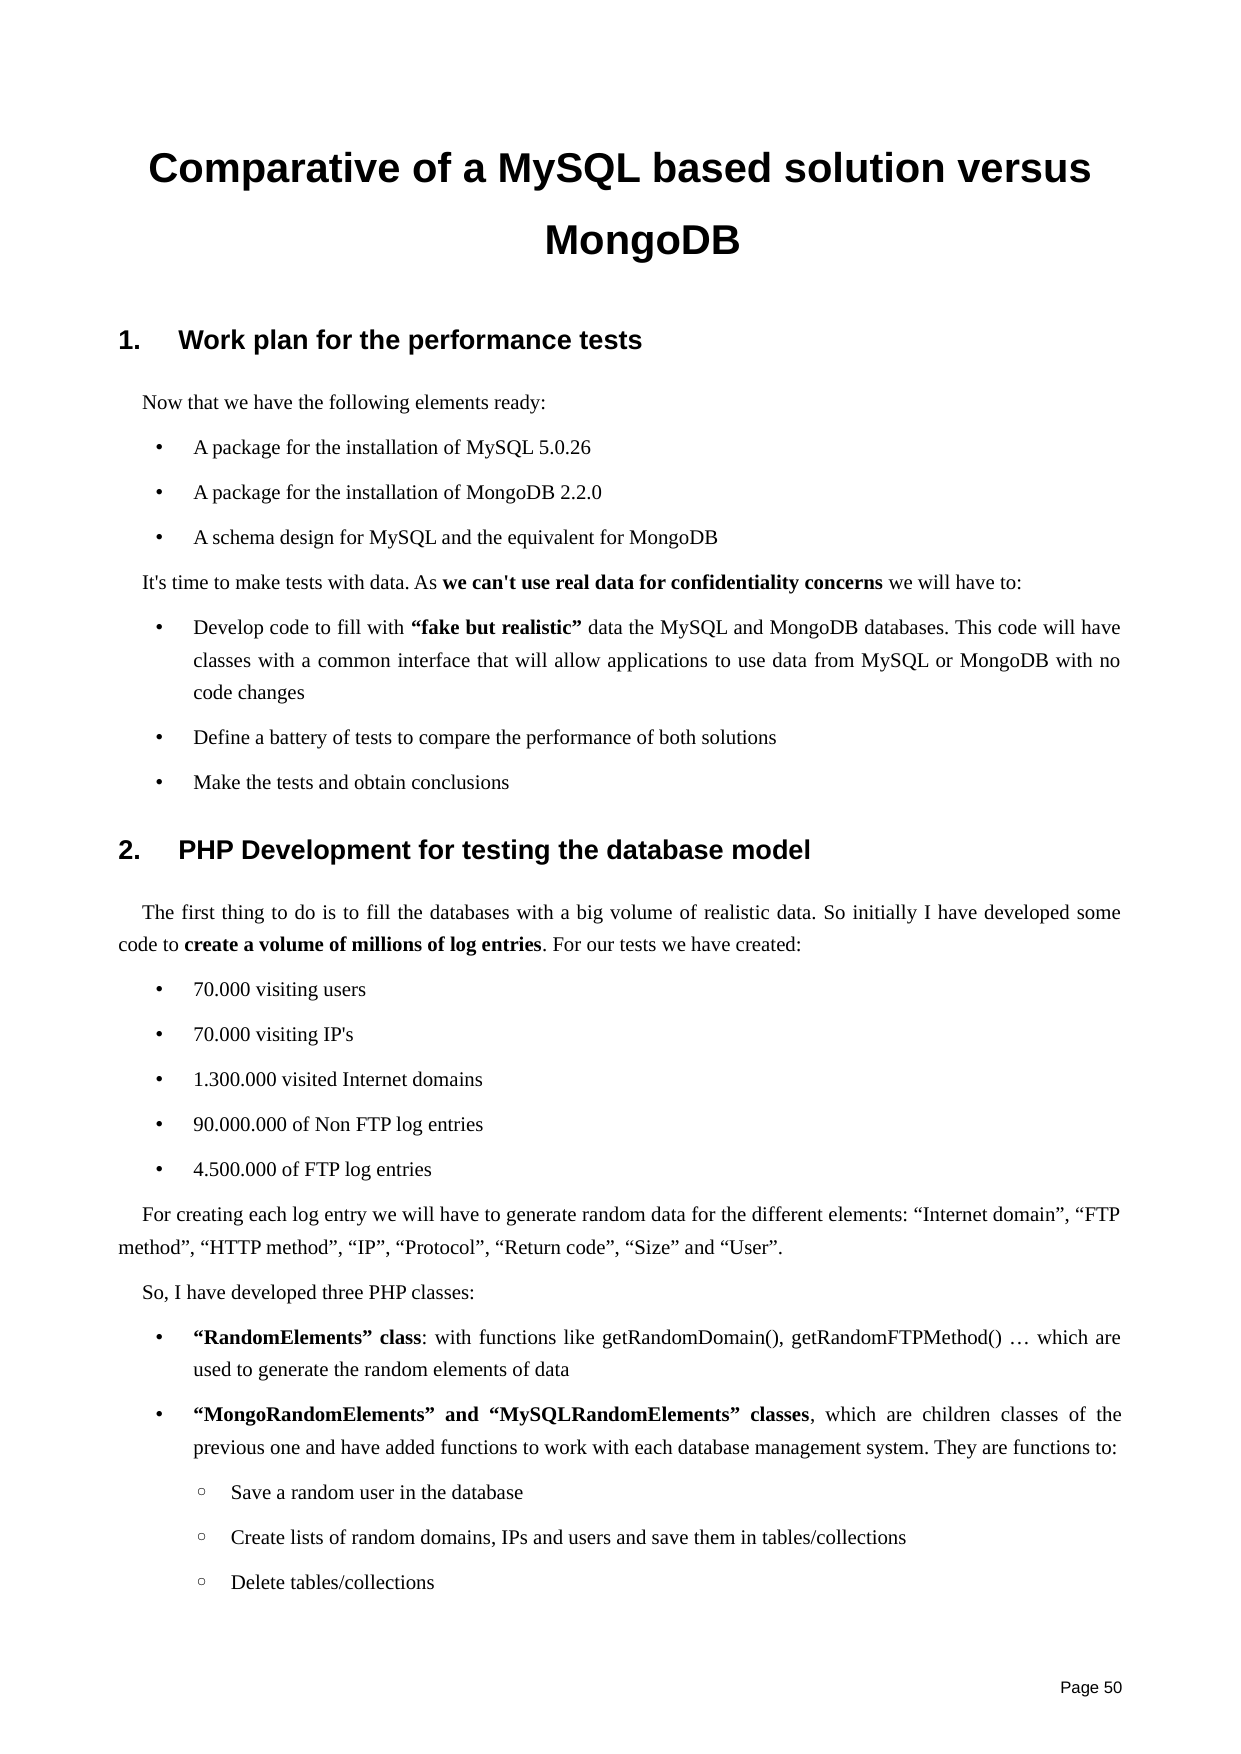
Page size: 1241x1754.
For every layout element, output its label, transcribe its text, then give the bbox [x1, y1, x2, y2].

subtitle Work plan for the performance tests [118, 324, 1122, 356]
list 70.000 visiting users [156, 971, 1122, 1003]
list A package for the installation of MySQL 5.0.26 [156, 429, 1122, 461]
list Create lists of random domains, IPs and users and save them in tables/collections [193, 1518, 1122, 1551]
list Define a battery of tests to compare the performance of both solutions [156, 719, 1122, 751]
text So, I have developed three PHP classes: [118, 1273, 1122, 1306]
list “RandomElements” class: with functions like getRandomDomain(), getRandomFTPMethod() … which are used to generate the random elements of data [156, 1318, 1122, 1383]
list Save a random user in the database [193, 1473, 1122, 1506]
list “MongoRandomElements” and “MySQLRandomElements” classes, which are children classes of the previous one and have added functions to work with each database management system. They are functions to: [156, 1396, 1122, 1461]
list A schema design for MySQL and the equivalent for MongoDB [156, 519, 1122, 551]
subtitle PHP Development for testing the database model [118, 834, 1122, 865]
list 90.000.000 of Non FTP log entries [156, 1106, 1122, 1138]
list 4.500.000 of FTP log entries [156, 1151, 1122, 1183]
list 70.000 visiting IP's [156, 1016, 1122, 1048]
text For creating each log entry we will have to generate random data for the different elements: “Internet domain”, “FTP method”, “HTTP method”, “IP”, “Protocol”, “Return code”, “Size” and “User”. [118, 1196, 1122, 1261]
text The first thing to do is to fill the databases with a big volume of realistic data. So initially I have developed some code to create a volume of millions of log entries. For our tests we have created: [118, 893, 1122, 958]
list Develop code to fill with “fake but realistic” data the MySQL and MongoDB databases. This code will have classes with a common interface that will allow applications to use data from MySQL or MongoDB with no code changes [156, 609, 1122, 706]
subtitle Comparative of a MySQL based solution versus MongoDB [118, 143, 1122, 263]
list Delete tables/collections [193, 1563, 1122, 1596]
list Make the tests and obtain conclusions [156, 764, 1122, 796]
list A package for the installation of MongoDB 2.2.0 [156, 474, 1122, 506]
text Now that we have the following elements ready: [118, 384, 1122, 416]
list 1.300.000 visited Internet domains [156, 1061, 1122, 1093]
text It's time to make tests with data. As we can't use real data for confidentiality concerns we will have to: [118, 564, 1122, 596]
